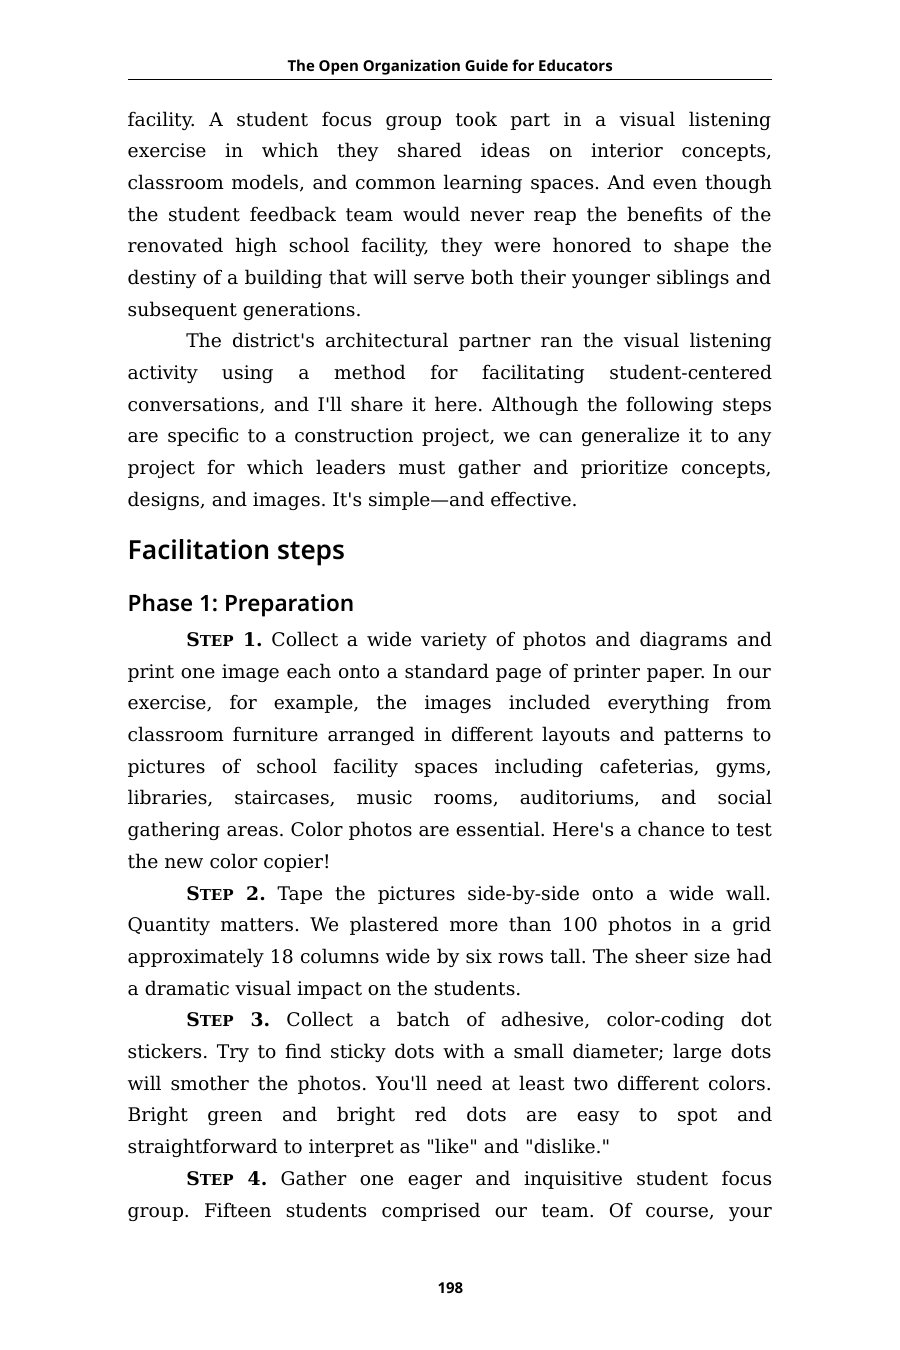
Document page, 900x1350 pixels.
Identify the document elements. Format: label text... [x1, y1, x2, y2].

text Step 1. Collect a wide variety of photos and diagrams and print one image each onto a standard page of printer paper. In our exercise, for example, the images included everything from classroom furniture arranged in different layouts and patterns to pictures of school facility spaces including cafeterias, gyms, libraries, staircases, music rooms, auditoriums, and social gathering areas. Color photos are essential. Here's a chance to test the new color copier! [127, 629, 772, 872]
text facility. A student focus group took part in a visual listening exercise in which they shared ideas on interior concepts, classroom models, and common learning spaces. And even though the student feedback team would never reap the benefits of the renovated high school facility, they were honored to shape the destiny of a building that will serve both their younger siblings and subsequent generations. [127, 109, 772, 321]
text Step 2. Tape the pictures side-by-side onto a wide wall. Quantity matters. We plastered more than 100 photos in a grid approximately 18 columns wide by six rows tall. The sheer size had a dramatic visual impact on the students. [127, 882, 772, 999]
subtitle Facilitation steps [127, 535, 772, 565]
text The district's architectural partner ran the visual listening activity using a method for facilitating student-centered conversations, and I'll share it here. Although the following steps are specific to a construction project, we can generalize it to any project for which leaders must gather and prioritize concepts, designs, and images. It's simple—and effective. [127, 330, 772, 511]
text Step 3. Collect a batch of adhesive, color-coding dot stickers. Try to find sticky dots with a small diameter; large dots will smother the photos. You'll need at least two different colors. Bright green and bright red dots are easy to spot and straightforward to interpret as "like" and "dislike." [127, 1009, 772, 1158]
text Step 4. Gather one eager and inquisitive student focus group. Fifteen students comprised our team. Of course, your [127, 1168, 772, 1221]
subtitle Phase 1: Preparation [127, 590, 772, 616]
